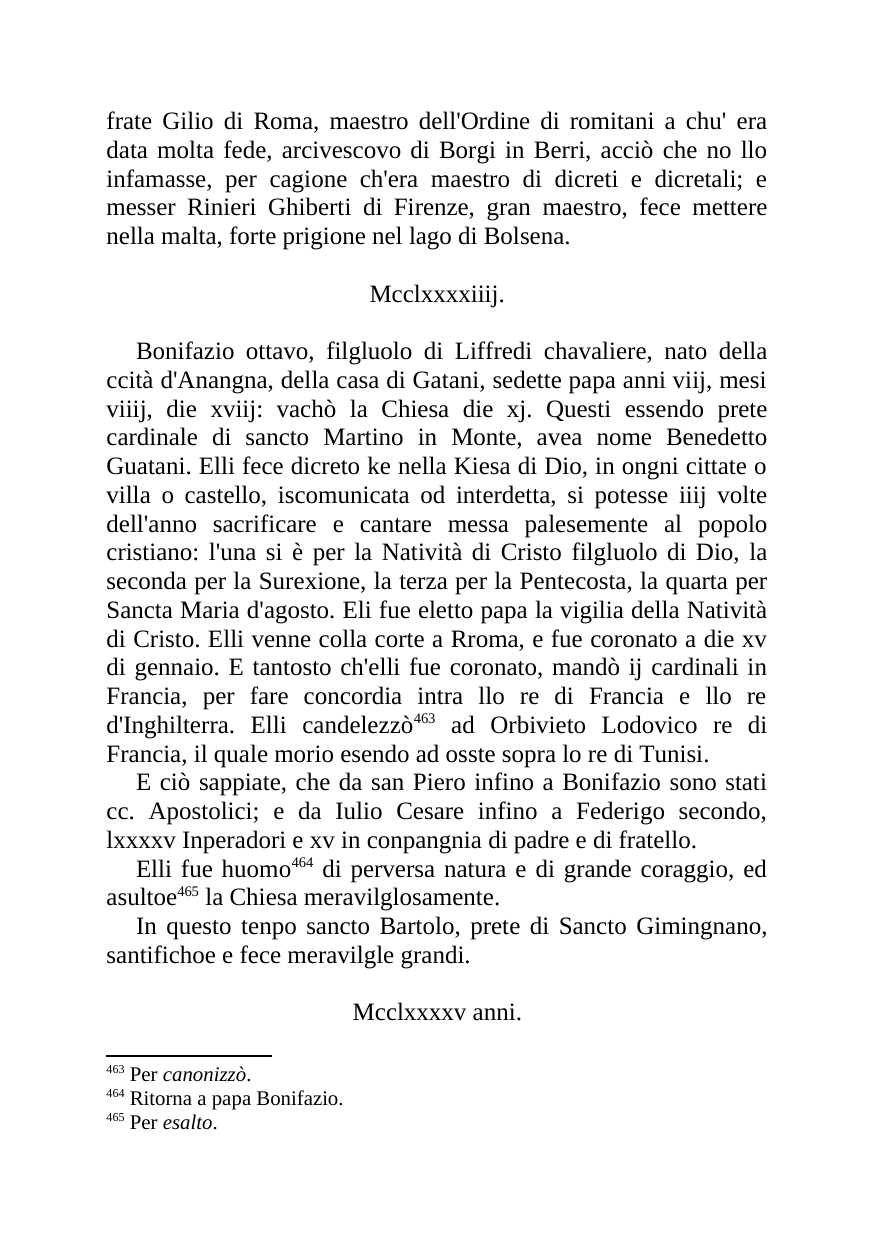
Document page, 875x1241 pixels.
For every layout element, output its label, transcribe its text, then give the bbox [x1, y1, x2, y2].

text Mcclxxxxv anni. [106, 997, 768, 1026]
text E ciò sappiate, che da san Piero infino a Bonifazio sono stati cc. Apostolici; e da Iulio Cesare infino a Federigo secondo, lxxxxv Inperadori e xv in conpangnia di padre e di fratello. [106, 767, 768, 854]
text Elli fue huomo di perversa natura e di grande coraggio, ed asultoe la Chiesa meravilglosamente. [106, 854, 768, 911]
text Mcclxxxxiiij. [106, 279, 768, 307]
text frate Gilio di Roma, maestro dell'Ordine di romitani a chu' era data molta fede, arcivescovo di Borgi in Berri, acciò che no llo infamasse, per cagione ch'era maestro di dicreti e dicretali; e messer Rinieri Ghiberti di Firenze, gran maestro, fece mettere nella malta, forte prigione nel lago di Bolsena. [106, 106, 768, 250]
text Bonifazio ottavo, filgluolo di Liffredi chavaliere, nato della ccità d'Anangna, della casa di Gatani, sedette papa anni viij, mesi viiij, die xviij: vachò la Chiesa die xj. Questi essendo prete cardinale di sancto Martino in Monte, avea nome Benedetto Guatani. Elli fece dicreto ke nella Kiesa di Dio, in ongni cittate o villa o castello, iscomunicata od interdetta, si potesse iiij volte dell'anno sacrificare e cantare messa palesemente al popolo cristiano: l'una si è per la Natività di Cristo filgluolo di Dio, la seconda per la Surexione, la terza per la Pentecosta, la quarta per Sancta Maria d'agosto. Eli fue eletto papa la vigilia della Natività di Cristo. Elli venne colla corte a Rroma, e fue coronato a die xv di gennaio. E tantosto ch'elli fue coronato, mandò ij cardinali in Francia, per fare concordia intra llo re di Francia e llo re d'Inghilterra. Elli candelezzò ad Orbivieto Lodovico re di Francia, il quale morio esendo ad osste sopra lo re di Tunisi. [106, 336, 768, 767]
text Per esalto. [106, 1110, 768, 1134]
text Per canonizzò. [106, 1062, 768, 1086]
text Ritorna a papa Bonifazio. [106, 1086, 768, 1110]
text In questo tenpo sancto Bartolo, prete di Sancto Gimingnano, santifichoe e fece meravilgle grandi. [106, 911, 768, 969]
